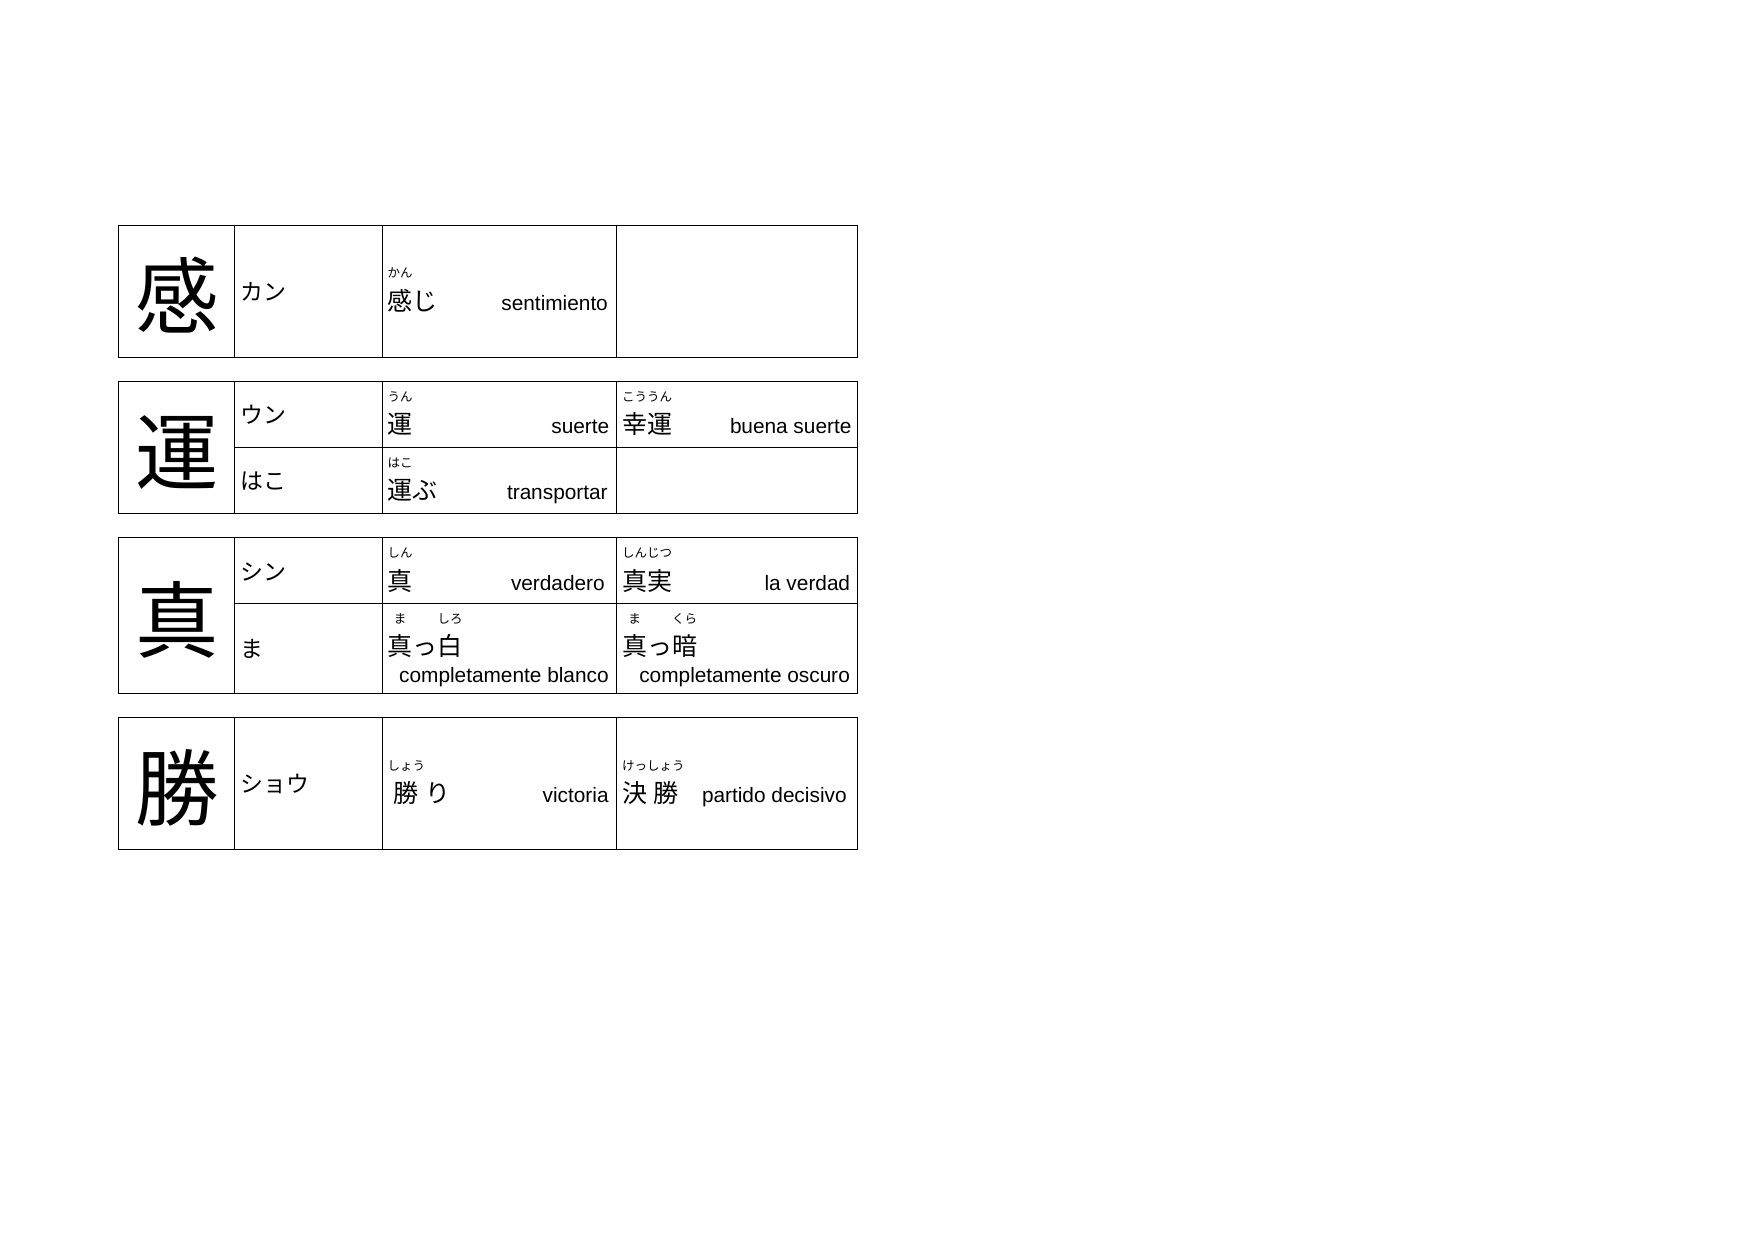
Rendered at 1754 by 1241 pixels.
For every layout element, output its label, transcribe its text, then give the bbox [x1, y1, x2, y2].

table_header 感かんじ sentimiento [383, 226, 616, 357]
table_cell ま [235, 604, 382, 693]
table_header 真しん実じつ la verdad [617, 538, 857, 603]
table_header 真 [119, 538, 234, 693]
table_cell 運はこぶ transportar [383, 448, 616, 513]
table_header 感 [119, 226, 234, 357]
table_header カン [235, 226, 382, 357]
table_header 真しん verdadero [383, 538, 616, 603]
table_header 幸こう運うん buena suerte [617, 382, 857, 447]
table_header 運うん suerte [383, 382, 616, 447]
table_header 勝しょうり victoria [383, 718, 616, 849]
table_header 運 [119, 382, 234, 513]
table_cell はこ [235, 448, 382, 513]
table_header 勝 [119, 718, 234, 849]
table_header 決けっ勝しょう partido decisivo [617, 718, 857, 849]
table_header [617, 226, 857, 357]
table_cell [617, 448, 857, 513]
table_header ウン [235, 382, 382, 447]
table_header ショウ [235, 718, 382, 849]
table_cell 真まっ白しろ completamente blanco [383, 604, 616, 693]
table_header シン [235, 538, 382, 603]
table_cell 真まっ暗くら completamente oscuro [617, 604, 857, 693]
